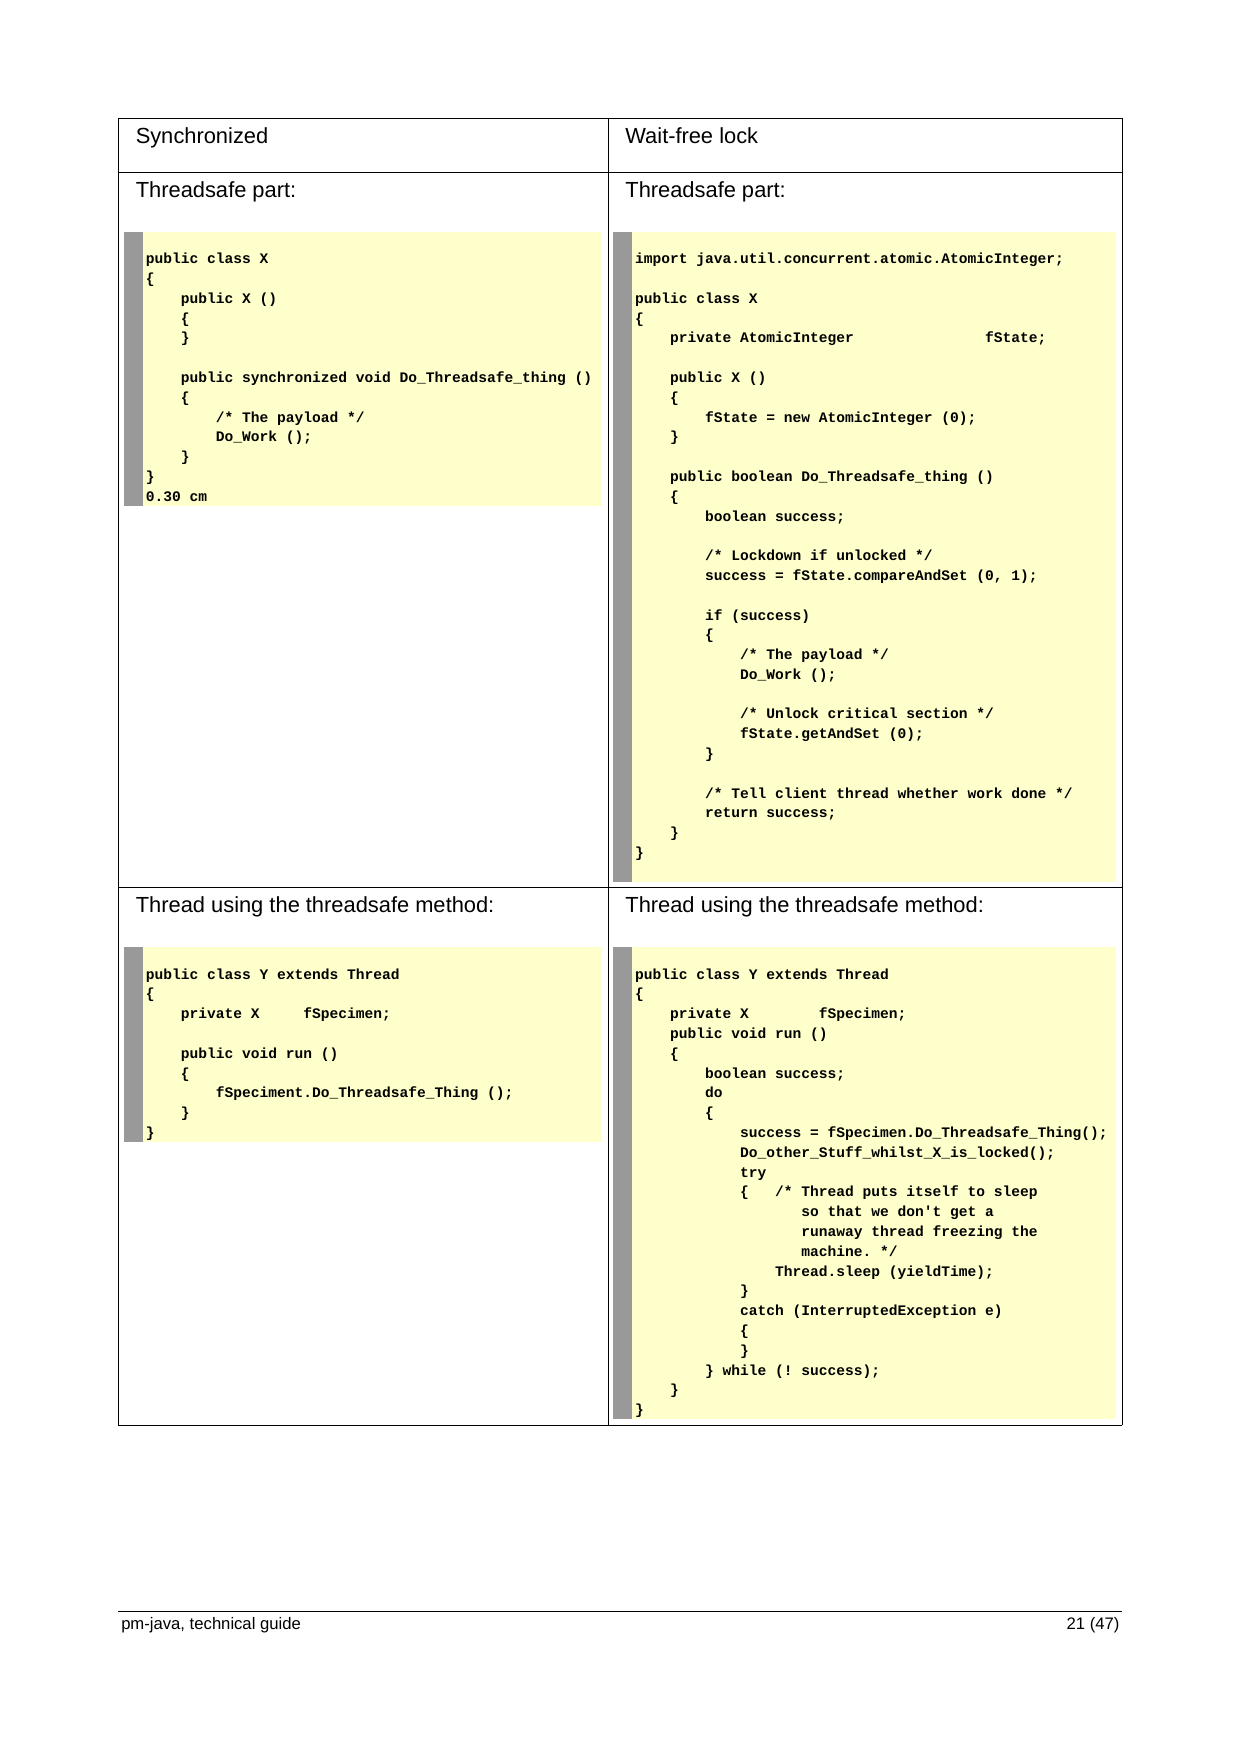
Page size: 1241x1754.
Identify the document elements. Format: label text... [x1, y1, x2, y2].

table_header Synchronized [119, 119, 608, 172]
table_cell Threadsafe part: public class X { public X () { } public synchronized void Do_Threadsafe_thing () { /* The payload */ Do_Work (); } } 0.30 cm [119, 173, 608, 887]
table_cell Thread using the threadsafe method: public class Y extends Thread { private X fSpecimen; public void run () { fSpeciment.Do_Threadsafe_Thing (); } } [119, 888, 608, 1424]
table_cell Threadsafe part: import java.util.concurrent.atomic.AtomicInteger; public class X { private AtomicInteger fState; public X () { fState = new AtomicInteger (0); } public boolean Do_Threadsafe_thing () { boolean success; /* Lockdown if unlocked */ success = fState.compareAndSet (0, 1); if (success) { /* The payload */ Do_Work (); /* Unlock critical section */ fState.getAndSet (0); } /* Tell client thread whether work done */ return success; } } [609, 173, 1122, 887]
table_cell Thread using the threadsafe method: public class Y extends Thread { private X fSpecimen; public void run () { boolean success; do { success = fSpecimen.Do_Threadsafe_Thing(); Do_other_Stuff_whilst_X_is_locked(); try { /* Thread puts itself to sleep so that we don't get a runaway thread freezing the machine. */ Thread.sleep (yieldTime); } catch (InterruptedException e) { } } while (! success); } } [609, 888, 1122, 1424]
table_header Wait-free lock [609, 119, 1122, 172]
